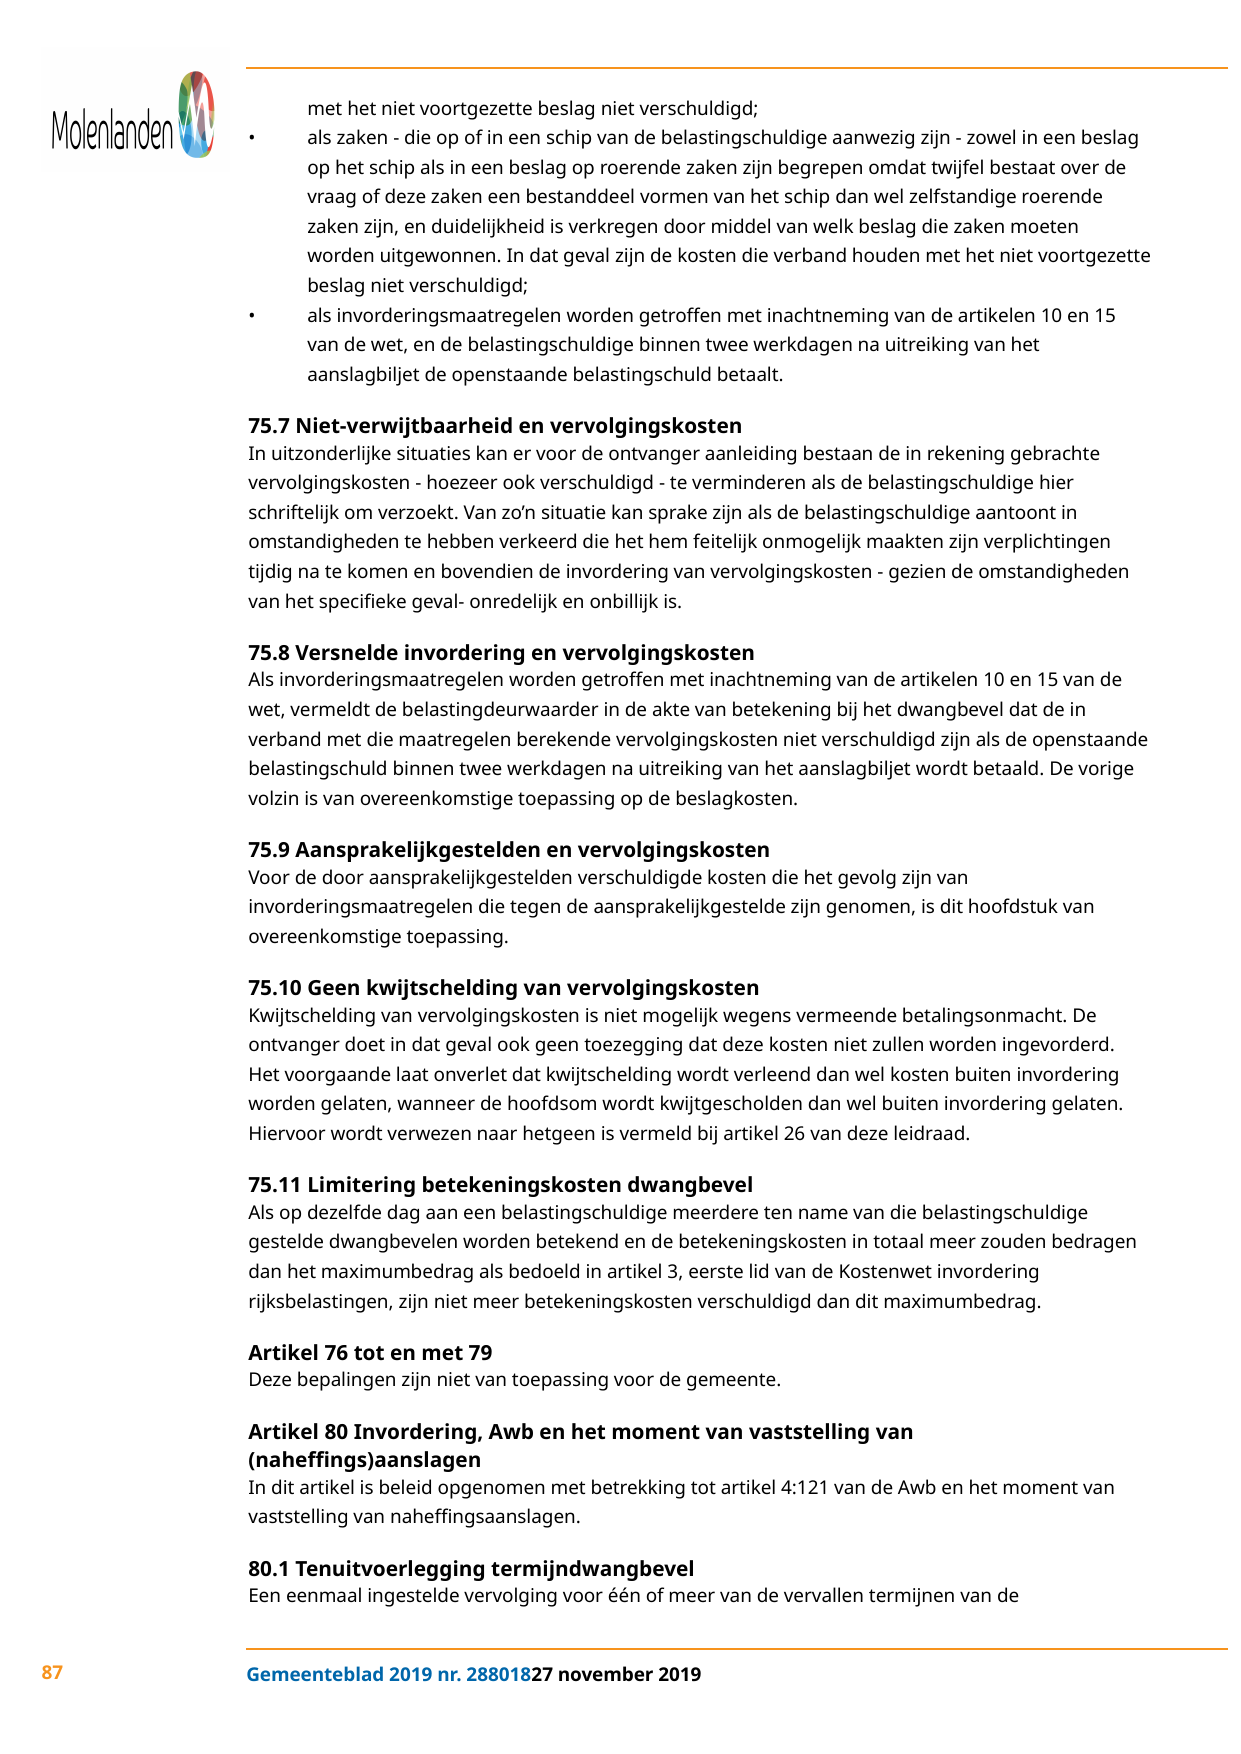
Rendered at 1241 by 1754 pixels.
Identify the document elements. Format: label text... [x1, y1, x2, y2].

text Artikel 76 tot en met 79 [248, 1338, 1152, 1367]
text Artikel 80 Invordering, Awb en het moment van vaststelling van (naheffings)aanslagen [248, 1417, 1152, 1474]
list als invorderingsmaatregelen worden getroffen met inachtneming van de artikelen 10 en 15 van de wet, en de belastingschuldige binnen twee werkdagen na uitreiking van het aanslagbiljet de openstaande belastingschuld betaalt. [248, 302, 1152, 387]
list als zaken - die op of in een schip van de belastingschuldige aanwezig zijn - zowel in een beslag op het schip als in een beslag op roerende zaken zijn begrepen omdat twijfel bestaat over de vraag of deze zaken een bestanddeel vormen van het schip dan wel zelfstandige roerende zaken zijn, en duidelijkheid is verkregen door middel van welk beslag die zaken moeten worden uitgewonnen. In dat geval zijn de kosten die verband houden met het niet voortgezette beslag niet verschuldigd; [248, 124, 1152, 298]
text Het voorgaande laat onverlet dat kwijtschelding wordt verleend dan wel kosten buiten invordering worden gelaten, wanneer de hoofdsom wordt kwijtgescholden dan wel buiten invordering gelaten. Hiervoor wordt verwezen naar hetgeen is vermeld bij artikel 26 van deze leidraad. [248, 1061, 1152, 1146]
text 75.11 Limitering betekeningskosten dwangbevel [248, 1171, 1152, 1199]
text Deze bepalingen zijn niet van toepassing voor de gemeente. [248, 1367, 1152, 1392]
text 75.7 Niet-verwijtbaarheid en vervolgingskosten [248, 411, 1152, 440]
picture [41, 47, 231, 172]
text 75.9 Aansprakelijkgestelden en vervolgingskosten [248, 835, 1152, 864]
text Kwijtschelding van vervolgingskosten is niet mogelijk wegens vermeende betalingsonmacht. De ontvanger doet in dat geval ook geen toezegging dat deze kosten niet zullen worden ingevorderd. [248, 1002, 1152, 1057]
text In dit artikel is beleid opgenomen met betrekking tot artikel 4:121 van de Awb en het moment van vaststelling van naheffingsaanslagen. [248, 1474, 1152, 1529]
text Voor de door aansprakelijkgestelden verschuldigde kosten die het gevolg zijn van invorderingsmaatregelen die tegen de aansprakelijkgestelde zijn genomen, is dit hoofdstuk van overeenkomstige toepassing. [248, 864, 1152, 949]
text 80.1 Tenuitvoerlegging termijndwangbevel [248, 1554, 1152, 1582]
text 75.10 Geen kwijtschelding van vervolgingskosten [248, 973, 1152, 1002]
text Een eenmaal ingestelde vervolging voor één of meer van de vervallen termijnen van de [248, 1582, 1152, 1608]
text 75.8 Versnelde invordering en vervolgingskosten [248, 638, 1152, 667]
text In uitzonderlijke situaties kan er voor de ontvanger aanleiding bestaan de in rekening gebrachte vervolgingskosten - hoezeer ook verschuldigd - te verminderen als de belastingschuldige hier schriftelijk om verzoekt. Van zo’n situatie kan sprake zijn als de belastingschuldige aantoont in omstandigheden te hebben verkeerd die het hem feitelijk onmogelijk maakten zijn verplichtingen tijdig na te komen en bovendien de invordering van vervolgingskosten - gezien de omstandigheden van het specifieke geval- onredelijk en onbillijk is. [248, 440, 1152, 613]
text Als op dezelfde dag aan een belastingschuldige meerdere ten name van die belastingschuldige gestelde dwangbevelen worden betekend en de betekeningskosten in totaal meer zouden bedragen dan het maximumbedrag als bedoeld in artikel 3, eerste lid van de Kostenwet invordering rijksbelastingen, zijn niet meer betekeningskosten verschuldigd dan dit maximumbedrag. [248, 1199, 1152, 1313]
list met het niet voortgezette beslag niet verschuldigd; [248, 95, 1152, 121]
text Als invorderingsmaatregelen worden getroffen met inachtneming van de artikelen 10 en 15 van de wet, vermeldt de belastingdeurwaarder in de akte van betekening bij het dwangbevel dat de in verband met die maatregelen berekende vervolgingskosten niet verschuldigd zijn als de openstaande belastingschuld binnen twee werkdagen na uitreiking van het aanslagbiljet wordt betaald. De vorige volzin is van overeenkomstige toepassing op de beslagkosten. [248, 667, 1152, 811]
